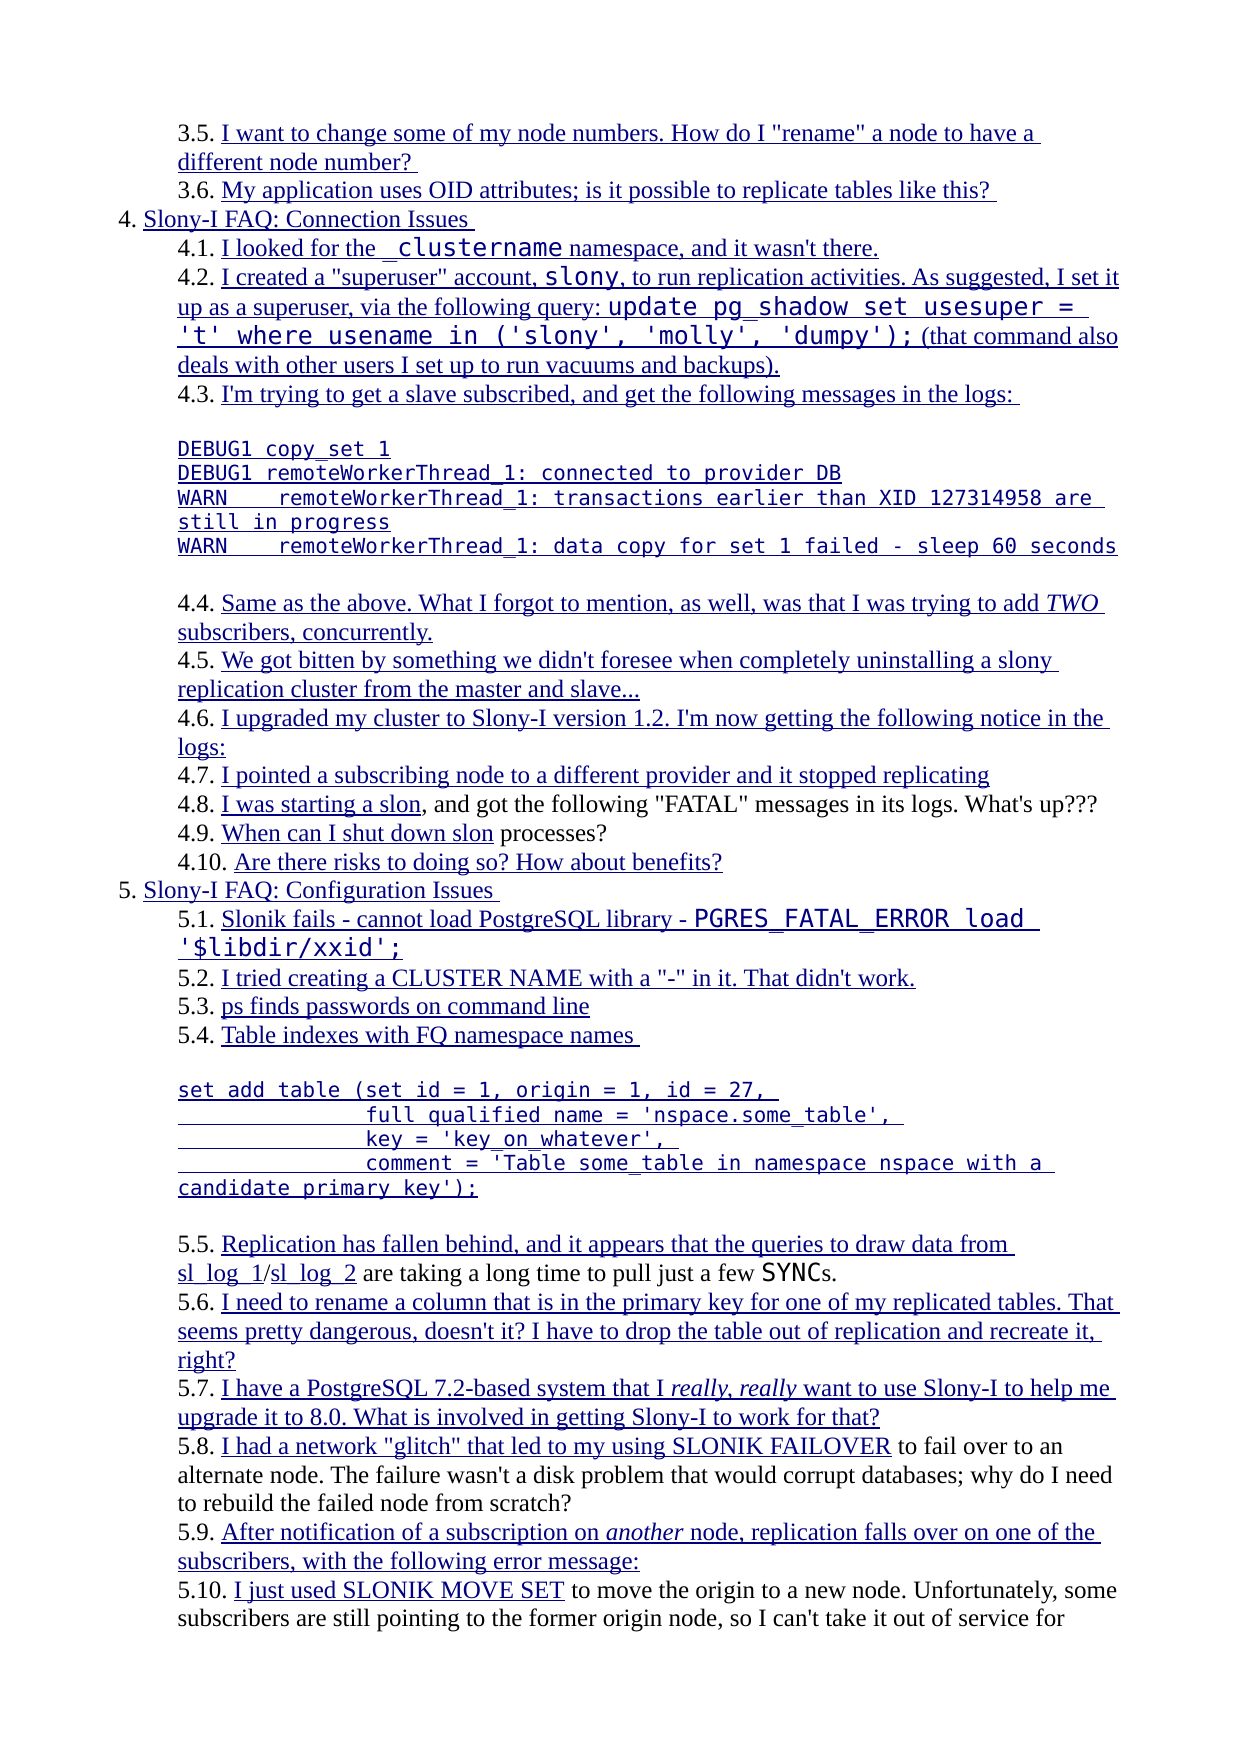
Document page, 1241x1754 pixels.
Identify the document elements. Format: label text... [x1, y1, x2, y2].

subtitle 4.3. I'm trying to get a slave subscribed, and get the following messages in the logs: [177, 379, 1122, 408]
text comment = 'Table some_table in namespace nspace with a candidate primary key'); [177, 1151, 1122, 1200]
subtitle 4.10. Are there risks to doing so? How about benefits? [177, 847, 1122, 876]
subtitle 4.4. Same as the above. What I forgot to mention, as well, was that I was trying to add TWO subscribers, concurrently. [177, 588, 1122, 646]
subtitle 5.2. I tried creating a CLUSTER NAME with a "-" in it. That didn't work. [177, 963, 1122, 991]
subtitle 4.8. I was starting a slon, and got the following "FATAL" messages in its logs. What's up??? [177, 789, 1122, 818]
subtitle 5.7. I have a PostgreSQL 7.2-based system that I really, really want to use Slony-I to help me upgrade it to 8.0. What is involved in getting Slony-I to work for that? [177, 1373, 1122, 1431]
subtitle 5.10. I just used SLONIK MOVE SET to move the origin to a new node. Unfortunately, some subscribers are still pointing to the former origin node, so I can't take it out of service for [177, 1575, 1122, 1632]
text WARN remoteWorkerThread_1: transactions earlier than XID 127314958 are still in progress [177, 486, 1122, 534]
subtitle 5.4. Table indexes with FQ namespace names [177, 1020, 1122, 1049]
subtitle 4.5. We got bitten by something we didn't foresee when completely uninstalling a slony replication cluster from the master and slave... [177, 646, 1122, 703]
subtitle 4.6. I upgraded my cluster to Slony-I version 1.2. I'm now getting the following notice in the logs: [177, 703, 1122, 761]
subtitle 4.2. I created a "superuser" account, slony, to run replication activities. As suggested, I set it up as a superuser, via the following query: update pg_shadow set usesuper = 't' where usename in ('slony', 'molly', 'dumpy'); (that command also deals with other users I set up to run vacuums and backups). [177, 262, 1122, 379]
subtitle 4. Slony-I FAQ: Connection Issues [118, 204, 1122, 233]
text key = 'key_on_whatever', [177, 1127, 1122, 1151]
subtitle 3.6. My application uses OID attributes; is it possible to replicate tables like this? [177, 176, 1122, 204]
text set add table (set id = 1, origin = 1, id = 27, [177, 1078, 1122, 1103]
subtitle 5.1. Slonik fails - cannot load PostgreSQL library - PGRES_FATAL_ERROR load '$libdir/xxid'; [177, 904, 1122, 963]
subtitle 5.3. ps finds passwords on command line [177, 991, 1122, 1020]
subtitle 5.6. I need to rename a column that is in the primary key for one of my replicated tables. That seems pretty dangerous, doesn't it? I have to drop the table out of replication and recreate it, right? [177, 1287, 1122, 1373]
text DEBUG1 copy_set 1 [177, 437, 1122, 461]
text full qualified name = 'nspace.some_table', [177, 1103, 1122, 1127]
subtitle 5.5. Replication has fallen behind, and it appears that the queries to draw data from sl_log_1/sl_log_2 are taking a long time to pull just a few SYNCs. [177, 1229, 1122, 1287]
subtitle 5. Slony-I FAQ: Configuration Issues [118, 876, 1122, 904]
subtitle 4.7. I pointed a subscribing node to a different provider and it stopped replicating [177, 761, 1122, 789]
subtitle 3.5. I want to change some of my node numbers. How do I "rename" a node to have a different node number? [177, 118, 1122, 176]
text WARN remoteWorkerThread_1: data copy for set 1 failed - sleep 60 seconds [177, 534, 1122, 558]
text DEBUG1 remoteWorkerThread_1: connected to provider DB [177, 461, 1122, 486]
subtitle 5.8. I had a network "glitch" that led to my using SLONIK FAILOVER to fail over to an alternate node. The failure wasn't a disk problem that would corrupt databases; why do I need to rebuild the failed node from scratch? [177, 1431, 1122, 1517]
subtitle 4.1. I looked for the _clustername namespace, and it wasn't there. [177, 233, 1122, 262]
subtitle 4.9. When can I shut down slon processes? [177, 818, 1122, 847]
subtitle 5.9. After notification of a subscription on another node, replication falls over on one of the subscribers, with the following error message: [177, 1517, 1122, 1575]
